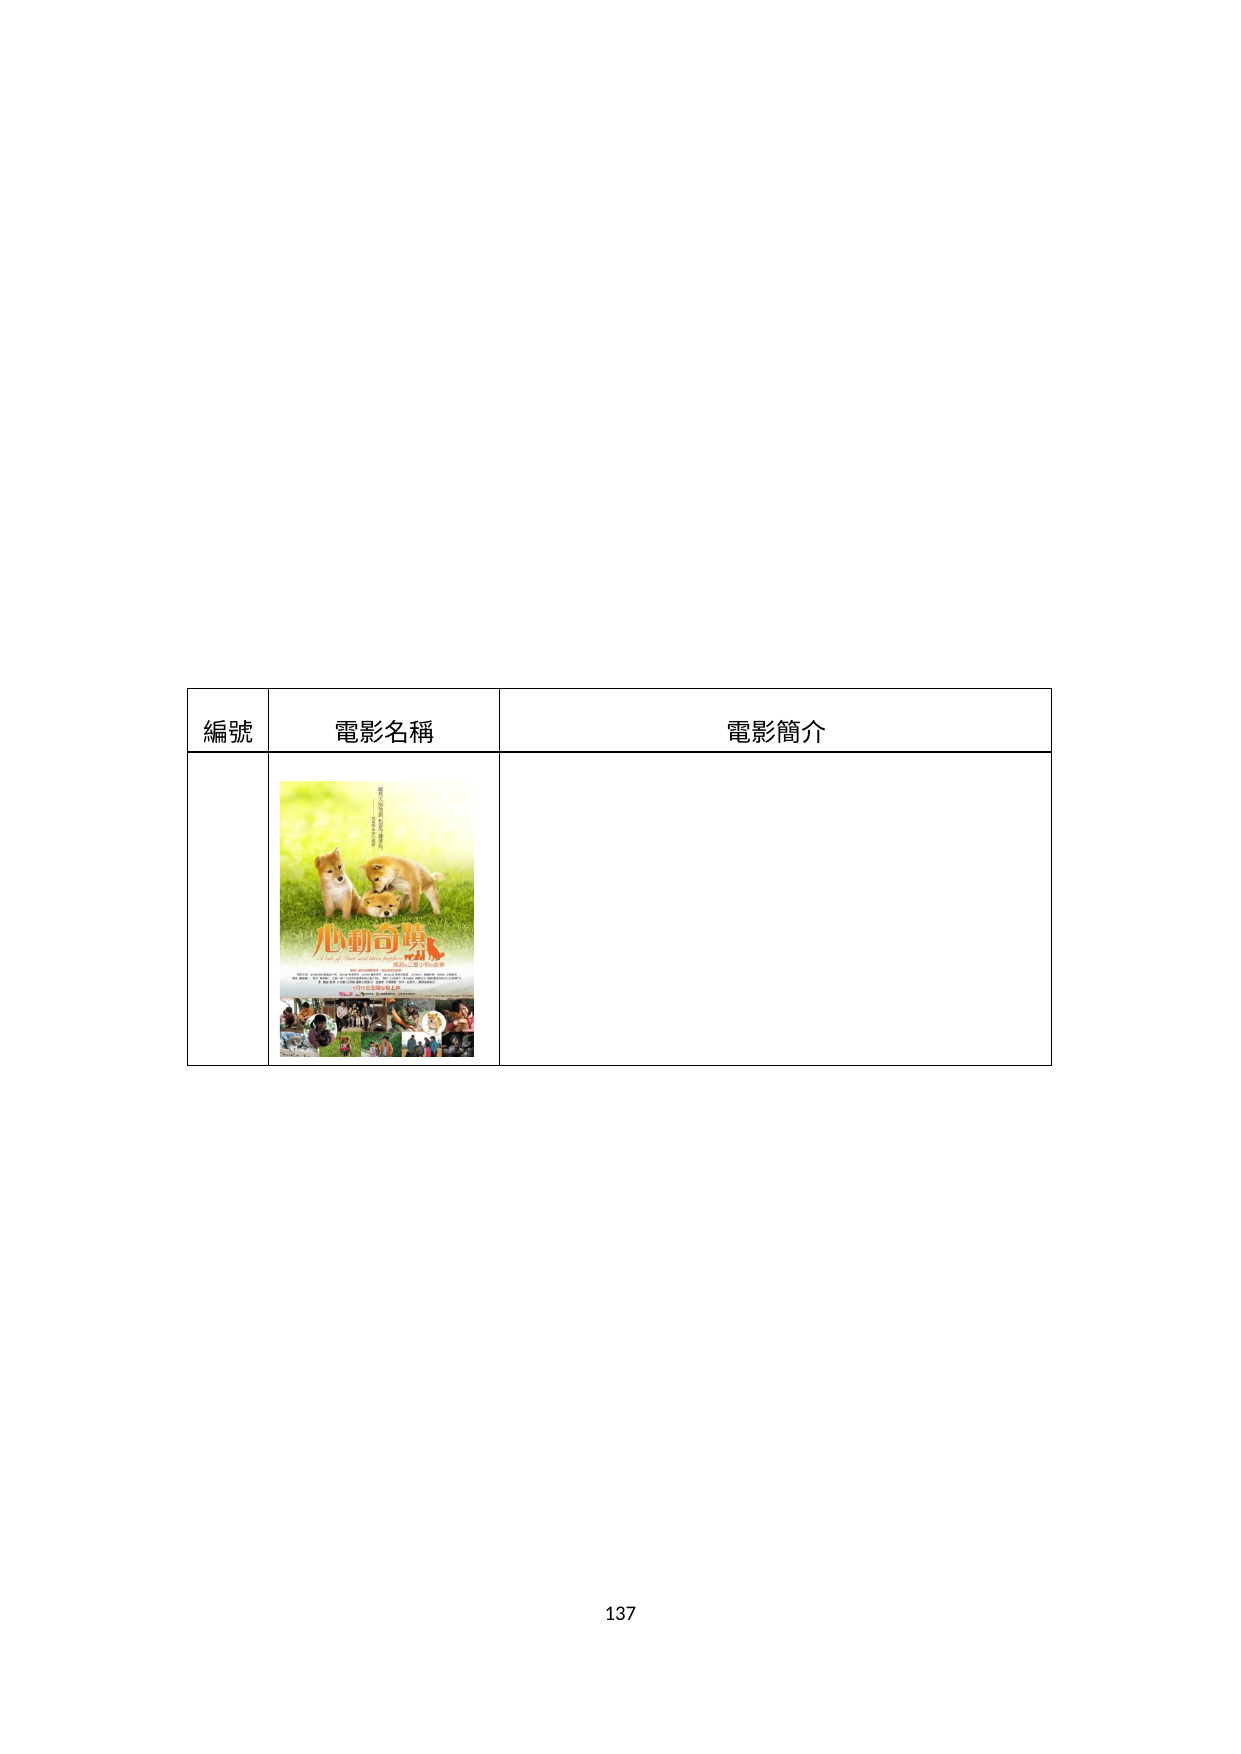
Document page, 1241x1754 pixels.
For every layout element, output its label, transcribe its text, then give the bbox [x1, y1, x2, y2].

table_cell [188, 753, 268, 1065]
table_header 電影簡介 [500, 689, 1051, 751]
table_header 編號 [188, 689, 268, 751]
table_cell [269, 753, 499, 1065]
table_header 電影名稱 [269, 689, 499, 751]
table_cell [500, 753, 1051, 1065]
